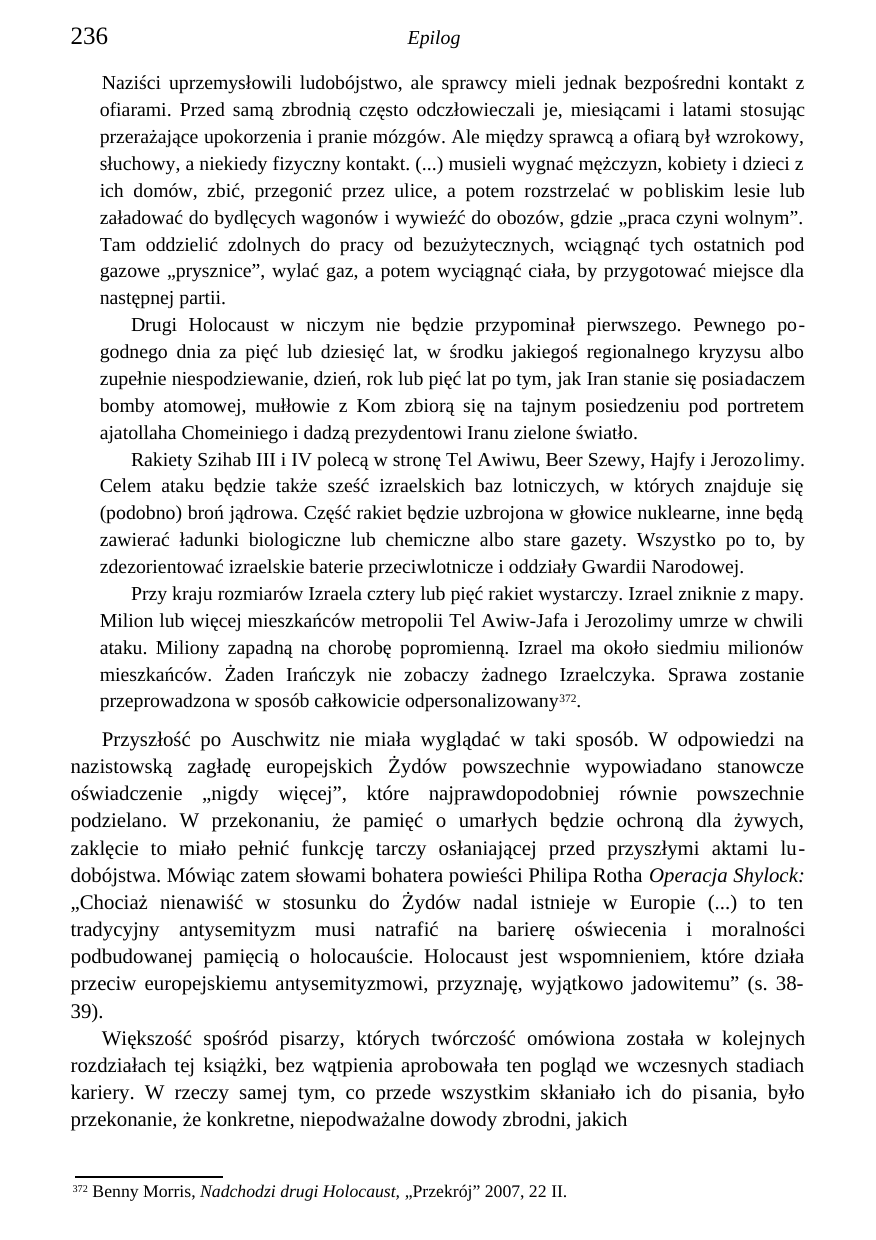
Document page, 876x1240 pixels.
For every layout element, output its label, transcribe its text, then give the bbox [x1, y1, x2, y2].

text Większość spośród pisarzy, których twórczość omówiona została w kolej­nych rozdziałach tej książki, bez wątpienia aprobowała ten pogląd we wczesnych stadiach kariery. W rzeczy samej tym, co przede wszystkim skłaniało ich do pi­sania, było przekonanie, że konkretne, niepodważalne dowody zbrodni, jakich [70, 1026, 805, 1131]
text Rakiety Szihab III i IV polecą w stronę Tel Awiwu, Beer Szewy, Hajfy i Jerozo­limy. Celem ataku będzie także sześć izraelskich baz lotniczych, w których znajduje się (podobno) broń jądrowa. Część rakiet będzie uzbrojona w głowice nuklearne, inne będą zawierać ładunki biologiczne lub chemiczne albo stare gazety. Wszyst­ko po to, by zdezorientować izraelskie baterie przeciwlotnicze i oddziały Gwardii Narodowej. [99, 447, 805, 578]
text Przy kraju rozmiarów Izraela cztery lub pięć rakiet wystarczy. Izrael zniknie z mapy. Milion lub więcej mieszkańców metropolii Tel Awiw-Jafa i Jerozolimy umrze w chwili ataku. Miliony zapadną na chorobę popromienną. Izrael ma około siedmiu milionów mieszkańców. Żaden Irańczyk nie zobaczy żadnego Izraelczyka. Sprawa zostanie przeprowadzona w sposób całkowicie odpersonalizowany372. [99, 582, 805, 712]
text Epilog [407, 26, 467, 48]
text Naziści uprzemysłowili ludobójstwo, ale sprawcy mieli jednak bezpośredni kontakt z ofiarami. Przed samą zbrodnią często odczłowieczali je, miesiącami i latami sto­sując przerażające upokorzenia i pranie mózgów. Ale między sprawcą a ofiarą był wzrokowy, słuchowy, a niekiedy fizyczny kontakt. (...) musieli wygnać mężczyzn, kobiety i dzieci z ich domów, zbić, przegonić przez ulice, a potem rozstrzelać w po­bliskim lesie lub załadować do bydlęcych wagonów i wywieźć do obozów, gdzie „praca czyni wolnym”. Tam oddzielić zdolnych do pracy od bezużytecznych, wcią­gnąć tych ostatnich pod gazowe „prysznice”, wylać gaz, a potem wyciągnąć ciała, by przygotować miejsce dla następnej partii. [99, 71, 805, 309]
text 372 Benny Morris, Nadchodzi drugi Holocaust, „Przekrój” 2007, 22 II. [72, 1181, 621, 1201]
text Przyszłość po Auschwitz nie miała wyglądać w taki sposób. W odpowiedzi na nazistowską zagładę europejskich Żydów powszechnie wypowiadano stanowcze oświadczenie „nigdy więcej”, które najprawdopodobniej równie powszechnie podzielano. W przekonaniu, że pamięć o umarłych będzie ochroną dla żywych, zaklęcie to miało pełnić funkcję tarczy osłaniającej przed przyszłymi aktami lu­dobójstwa. Mówiąc zatem słowami bohatera powieści Philipa Rotha Operacja Shylock: „Chociaż nienawiść w stosunku do Żydów nadal istnieje w Europie (...) to ten tradycyjny antysemityzm musi natrafić na barierę oświecenia i mo­ralności podbudowanej pamięcią o holocauście. Holocaust jest wspomnieniem, które działa przeciw europejskiemu antysemityzmowi, przyznaję, wyjątkowo jadowitemu” (s. 38-39). [70, 727, 805, 1023]
text 236 [70, 21, 114, 50]
text Drugi Holocaust w niczym nie będzie przypominał pierwszego. Pewnego po­godnego dnia za pięć lub dziesięć lat, w środku jakiegoś regionalnego kryzysu albo zupełnie niespodziewanie, dzień, rok lub pięć lat po tym, jak Iran stanie się posia­daczem bomby atomowej, mułłowie z Kom zbiorą się na tajnym posiedzeniu pod portretem ajatollaha Chomeiniego i dadzą prezydentowi Iranu zielone światło. [99, 313, 805, 443]
